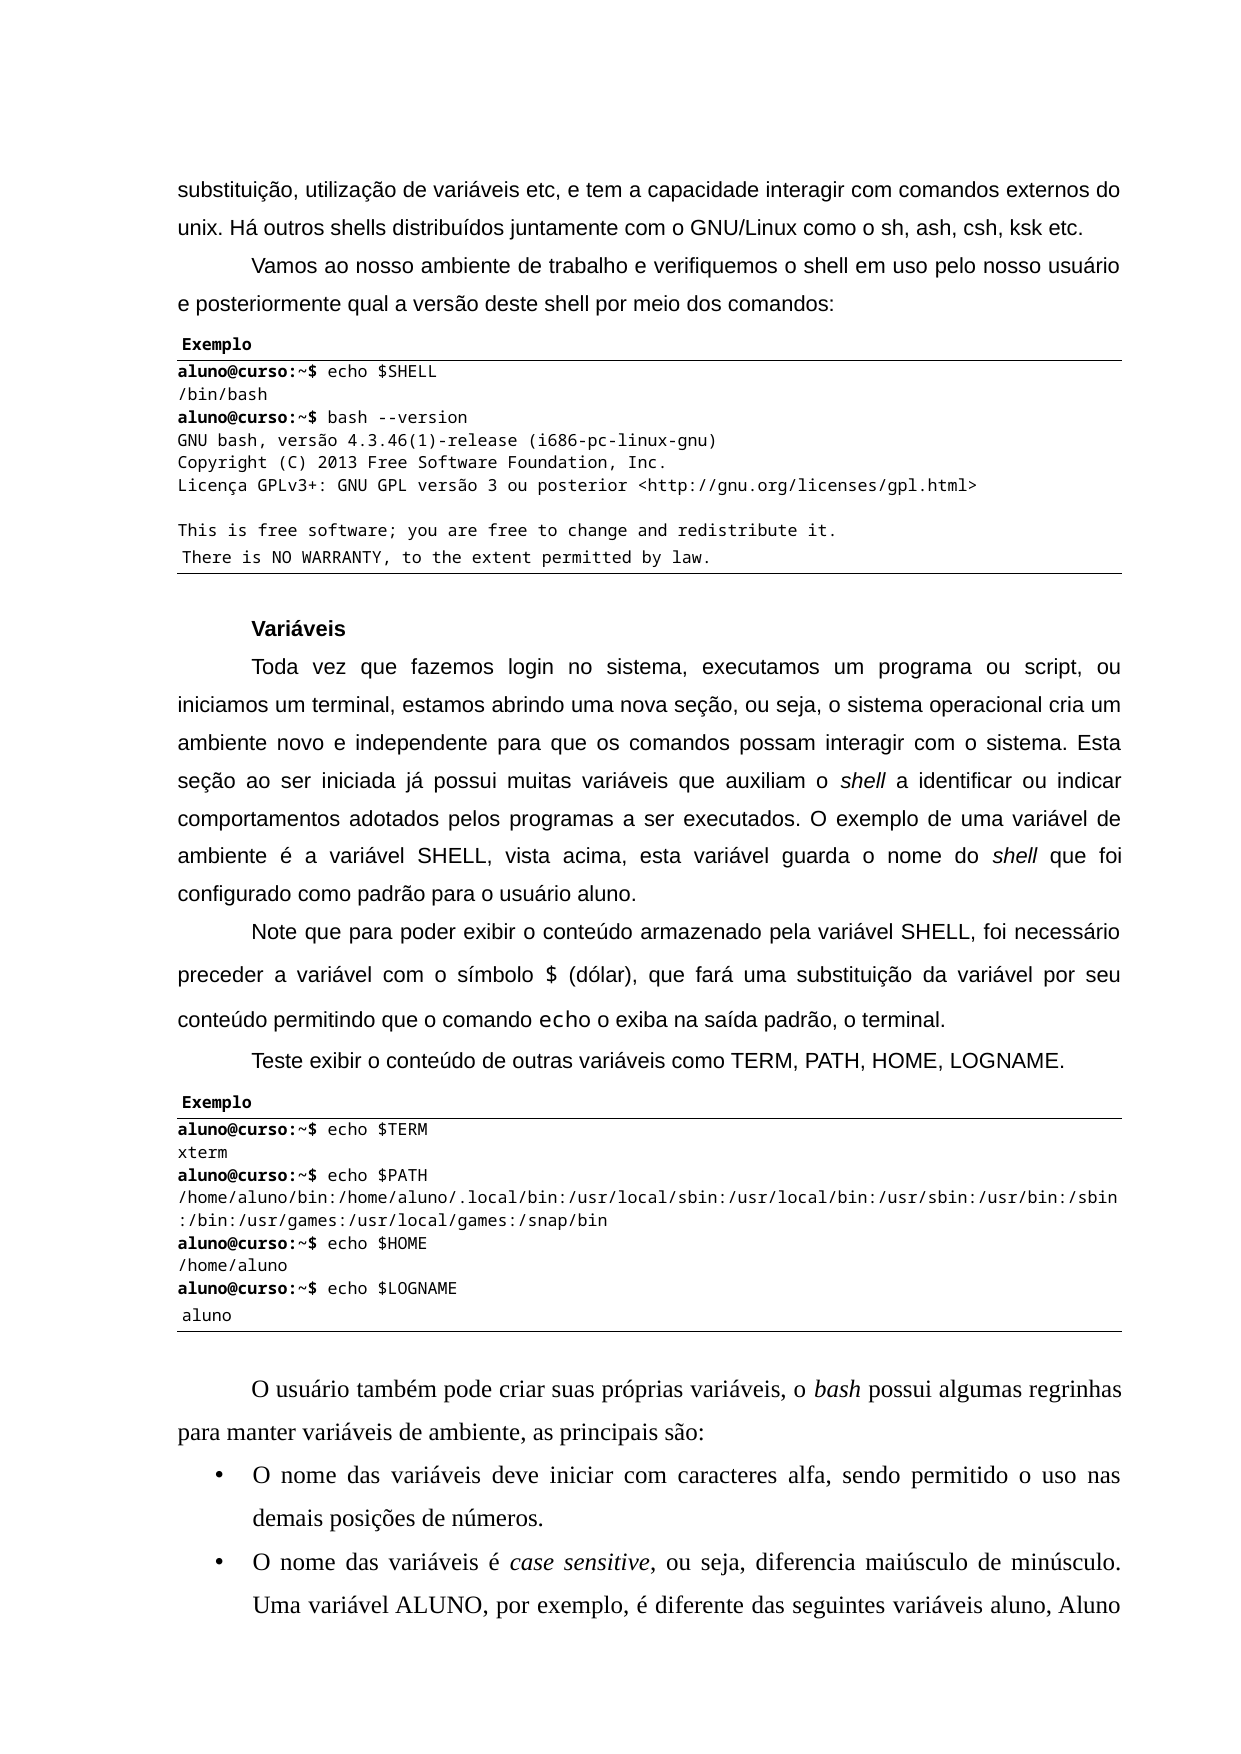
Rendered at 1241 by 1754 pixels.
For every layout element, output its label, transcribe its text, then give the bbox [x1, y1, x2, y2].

text There is NO WARRANTY, to the extent permitted by law. [177, 542, 1122, 573]
text Teste exibir o conteúdo de outras variáveis como TERM, PATH, HOME, LOGNAME. [177, 1048, 1122, 1073]
text /bin/bash [177, 383, 1122, 405]
text This is free software; you are free to change and redistribute it. [177, 519, 1122, 542]
list O nome das variáveis é case sensitive, ou seja, diferencia maiúsculo de minúsculo. Uma variável ALUNO, por exemplo, é diferente das seguintes variáveis aluno, Aluno [215, 1547, 1122, 1618]
text aluno [177, 1299, 1122, 1331]
text aluno@curso:~$ echo $SHELL [177, 361, 1122, 383]
text aluno@curso:~$ bash --version [177, 405, 1122, 428]
text Exemplo [177, 1086, 1122, 1118]
text /home/aluno/bin:/home/aluno/.local/bin:/usr/local/sbin:/usr/local/bin:/usr/sbin:/usr/bin:/sbin :/bin:/usr/games:/usr/local/games:/snap/bin [177, 1186, 1122, 1231]
text Toda vez que fazemos login no sistema, executamos um programa ou script, ou iniciamos um terminal, estamos abrindo uma nova seção, ou seja, o sistema operacional cria um ambiente novo e independente para que os comandos possam interagir com o sistema. Esta seção ao ser iniciada já possui muitas variáveis que auxiliam o shell a identificar ou indicar comportamentos adotados pelos programas a ser executados. O exemplo de uma variável de ambiente é a variável SHELL, vista acima, esta variável guarda o nome do shell que foi configurado como padrão para o usuário aluno. [177, 654, 1122, 906]
text aluno@curso:~$ echo $LOGNAME [177, 1277, 1122, 1299]
text aluno@curso:~$ echo $PATH [177, 1163, 1122, 1186]
text Copyright (C) 2013 Free Software Foundation, Inc. [177, 451, 1122, 473]
text /home/aluno [177, 1254, 1122, 1277]
text GNU bash, versão 4.3.46(1)-release (i686-pc-linux-gnu) [177, 428, 1122, 451]
text aluno@curso:~$ echo $HOME [177, 1231, 1122, 1254]
text aluno@curso:~$ echo $TERM [177, 1119, 1122, 1140]
text O usuário também pode criar suas próprias variáveis, o bash possui algumas regrinhas para manter variáveis de ambiente, as principais são: [177, 1374, 1122, 1446]
text Vamos ao nosso ambiente de trabalho e verifiquemos o shell em uso pelo nosso usuário e posteriormente qual a versão deste shell por meio dos comandos: [177, 253, 1122, 316]
text Note que para poder exibir o conteúdo armazenado pela variável SHELL, foi necessário preceder a variável com o símbolo $ (dólar), que fará uma substituição da variável por seu conteúdo permitindo que o comando echo o exiba na saída padrão, o terminal. [177, 919, 1122, 1033]
text Variáveis [177, 616, 1122, 642]
text substituição, utilização de variáveis etc, e tem a capacidade interagir com comandos externos do unix. Há outros shells distribuídos juntamente com o GNU/Linux como o sh, ash, csh, ksk etc. [177, 177, 1122, 240]
list O nome das variáveis deve iniciar com caracteres alfa, sendo permitido o uso nas demais posições de números. [215, 1460, 1122, 1532]
text Licença GPLv3+: GNU GPL versão 3 ou posterior <http://gnu.org/licenses/gpl.html> [177, 473, 1122, 496]
text Exemplo [177, 328, 1122, 360]
text xterm [177, 1140, 1122, 1163]
